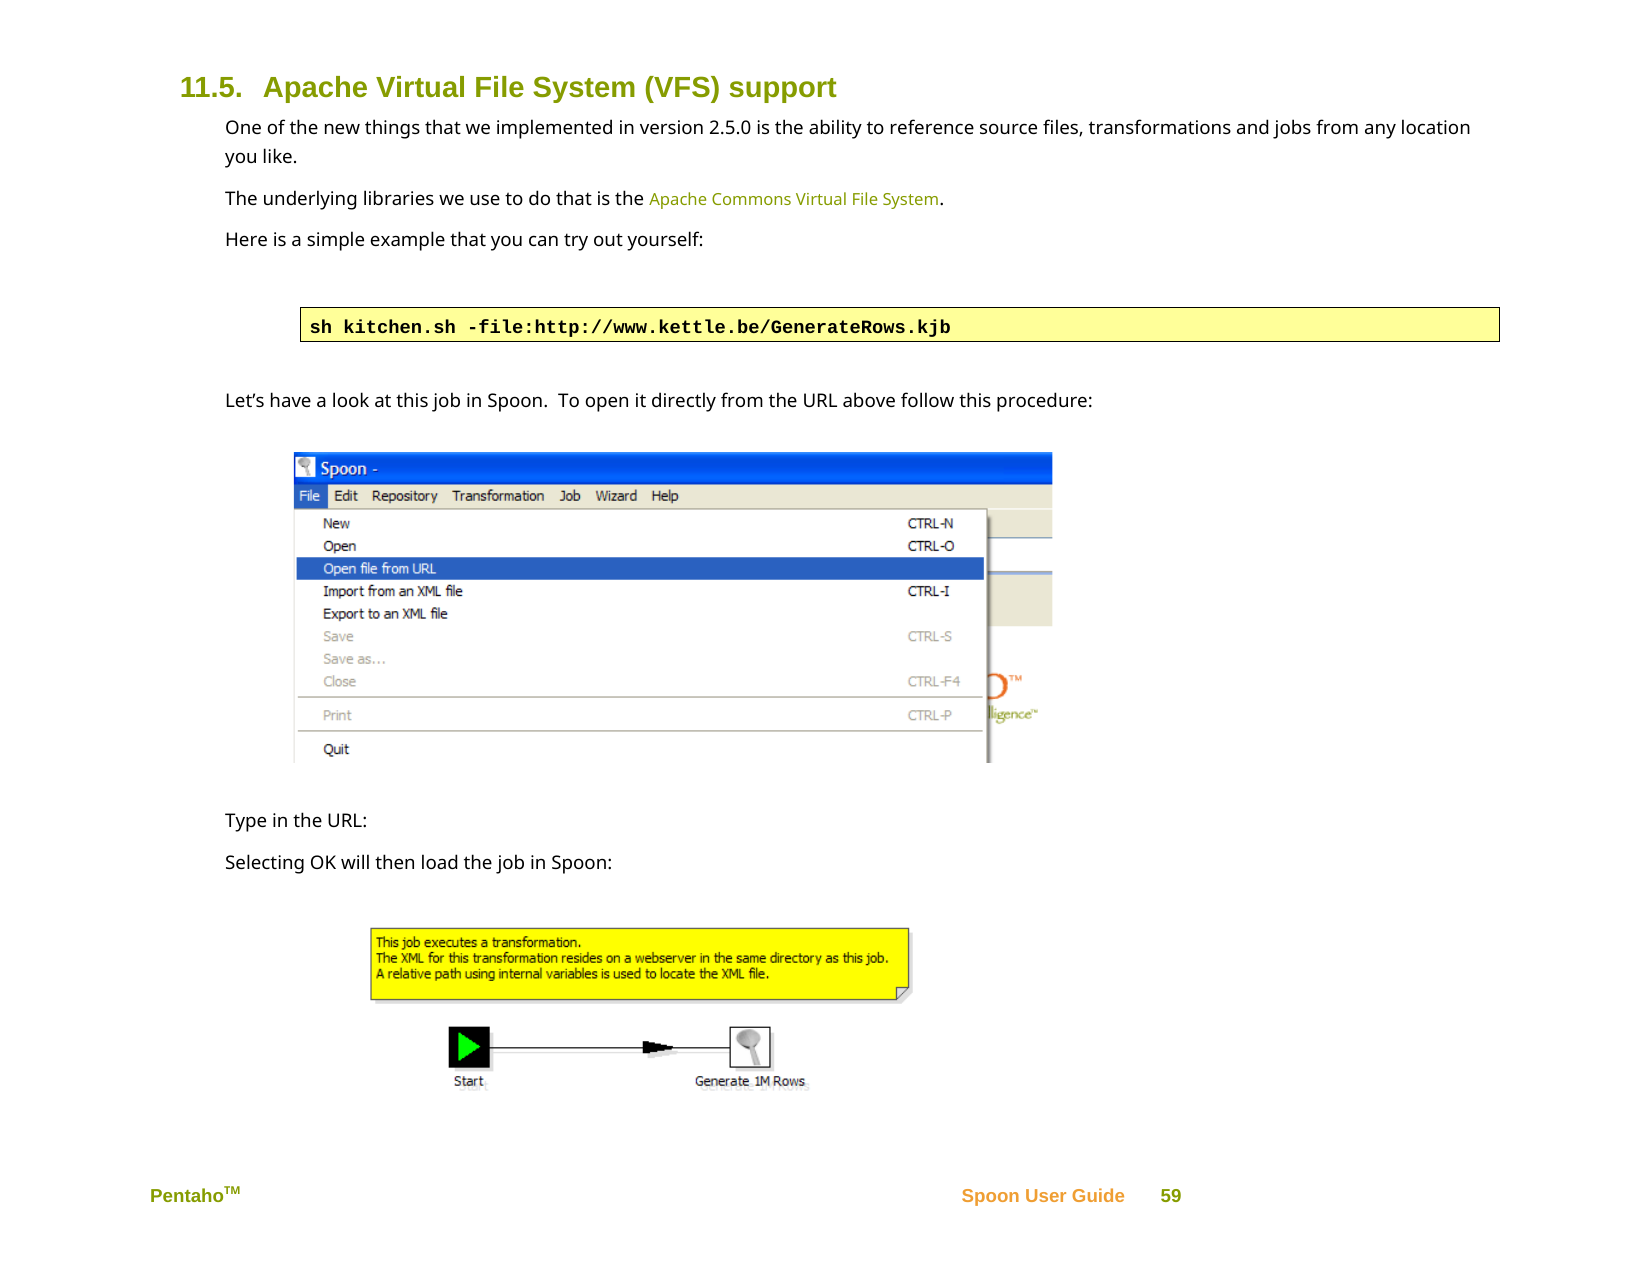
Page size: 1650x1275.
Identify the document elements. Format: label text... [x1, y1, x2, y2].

text Let’s have a look at this job in Spoon. To open it directly from the URL above follow this procedure: [225, 384, 1500, 413]
text One of the new things that we implemented in version 2.5.0 is the ability to reference source files, transformations and jobs from any location you like. [225, 111, 1500, 169]
text Type in the URL: [225, 804, 1500, 834]
text sh kitchen.sh -file:http://www.kettle.be/GenerateRows.kjb [301, 308, 1499, 341]
text The underlying libraries we use to do that is the Apache Commons Virtual File System. [225, 182, 1500, 211]
subtitle Apache Virtual File System (VFS) support [179, 70, 1500, 105]
text Selecting OK will then load the job in Spoon: [225, 846, 1500, 875]
picture [344, 905, 943, 1110]
text Here is a simple example that you can try out yourself: [225, 223, 1500, 253]
picture [293, 452, 1053, 763]
